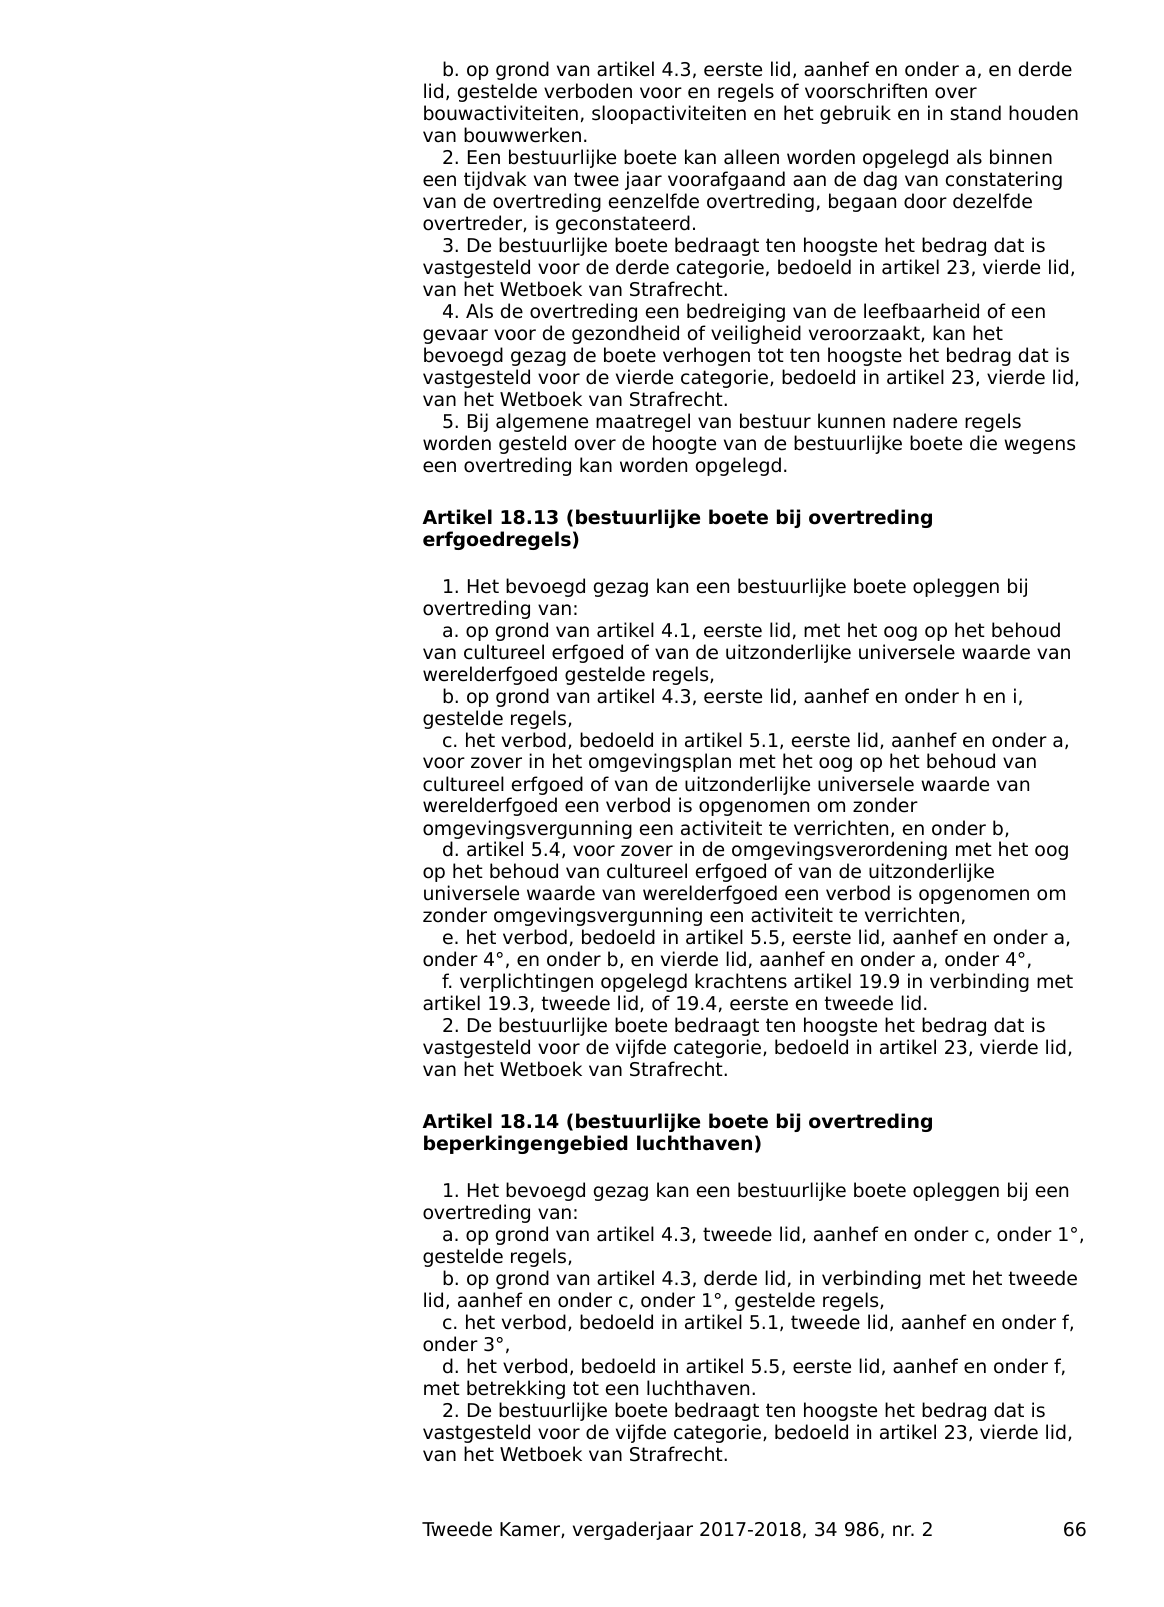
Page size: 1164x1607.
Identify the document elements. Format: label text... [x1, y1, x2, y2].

text b. op grond van artikel 4.3, eerste lid, aanhef en onder a, en derde lid, gestelde verboden voor en regels of voorschriften over bouwactiviteiten, sloopactiviteiten en het gebruik en in stand houden van bouwwerken. [422, 59, 1087, 147]
text c. het verbod, bedoeld in artikel 5.1, eerste lid, aanhef en onder a, voor zover in het omgevingsplan met het oog op het behoud van cultureel erfgoed of van de uitzonderlijke universele waarde van werelderfgoed een verbod is opgenomen om zonder omgevingsvergunning een activiteit te verrichten, en onder b, [422, 729, 1087, 839]
text 4. Als de overtreding een bedreiging van de leefbaarheid of een gevaar voor de gezondheid of veiligheid veroorzaakt, kan het bevoegd gezag de boete verhogen tot ten hoogste het bedrag dat is vastgesteld voor de vierde categorie, bedoeld in artikel 23, vierde lid, van het Wetboek van Strafrecht. [422, 301, 1087, 411]
subtitle Artikel 18.14 (bestuurlijke boete bij overtreding beperkingengebied luchthaven) [422, 1111, 1087, 1155]
text c. het verbod, bedoeld in artikel 5.1, tweede lid, aanhef en onder f, onder 3°, [422, 1312, 1087, 1356]
text a. op grond van artikel 4.1, eerste lid, met het oog op het behoud van cultureel erfgoed of van de uitzonderlijke universele waarde van werelderfgoed gestelde regels, [422, 619, 1087, 686]
text d. het verbod, bedoeld in artikel 5.5, eerste lid, aanhef en onder f, met betrekking tot een luchthaven. [422, 1356, 1087, 1400]
text 2. De bestuurlijke boete bedraagt ten hoogste het bedrag dat is vastgesteld voor de vijfde categorie, bedoeld in artikel 23, vierde lid, van het Wetboek van Strafrecht. [422, 1015, 1087, 1081]
text 2. De bestuurlijke boete bedraagt ten hoogste het bedrag dat is vastgesteld voor de vijfde categorie, bedoeld in artikel 23, vierde lid, van het Wetboek van Strafrecht. [422, 1400, 1087, 1466]
text 3. De bestuurlijke boete bedraagt ten hoogste het bedrag dat is vastgesteld voor de derde categorie, bedoeld in artikel 23, vierde lid, van het Wetboek van Strafrecht. [422, 235, 1087, 301]
text 5. Bij algemene maatregel van bestuur kunnen nadere regels worden gesteld over de hoogte van de bestuurlijke boete die wegens een overtreding kan worden opgelegd. [422, 411, 1087, 477]
text 1. Het bevoegd gezag kan een bestuurlijke boete opleggen bij overtreding van: [422, 576, 1087, 619]
text 2. Een bestuurlijke boete kan alleen worden opgelegd als binnen een tijdvak van twee jaar voorafgaand aan de dag van constatering van de overtreding eenzelfde overtreding, begaan door dezelfde overtreder, is geconstateerd. [422, 147, 1087, 235]
text b. op grond van artikel 4.3, eerste lid, aanhef en onder h en i, gestelde regels, [422, 686, 1087, 729]
text e. het verbod, bedoeld in artikel 5.5, eerste lid, aanhef en onder a, onder 4°, en onder b, en vierde lid, aanhef en onder a, onder 4°, [422, 927, 1087, 971]
text b. op grond van artikel 4.3, derde lid, in verbinding met het tweede lid, aanhef en onder c, onder 1°, gestelde regels, [422, 1268, 1087, 1312]
text d. artikel 5.4, voor zover in de omgevingsverordening met het oog op het behoud van cultureel erfgoed of van de uitzonderlijke universele waarde van werelderfgoed een verbod is opgenomen om zonder omgevingsvergunning een activiteit te verrichten, [422, 839, 1087, 927]
text a. op grond van artikel 4.3, tweede lid, aanhef en onder c, onder 1°, gestelde regels, [422, 1224, 1087, 1268]
text 1. Het bevoegd gezag kan een bestuurlijke boete opleggen bij een overtreding van: [422, 1180, 1087, 1224]
subtitle Artikel 18.13 (bestuurlijke boete bij overtreding erfgoedregels) [422, 507, 1087, 551]
text f. verplichtingen opgelegd krachtens artikel 19.9 in verbinding met artikel 19.3, tweede lid, of 19.4, eerste en tweede lid. [422, 971, 1087, 1015]
